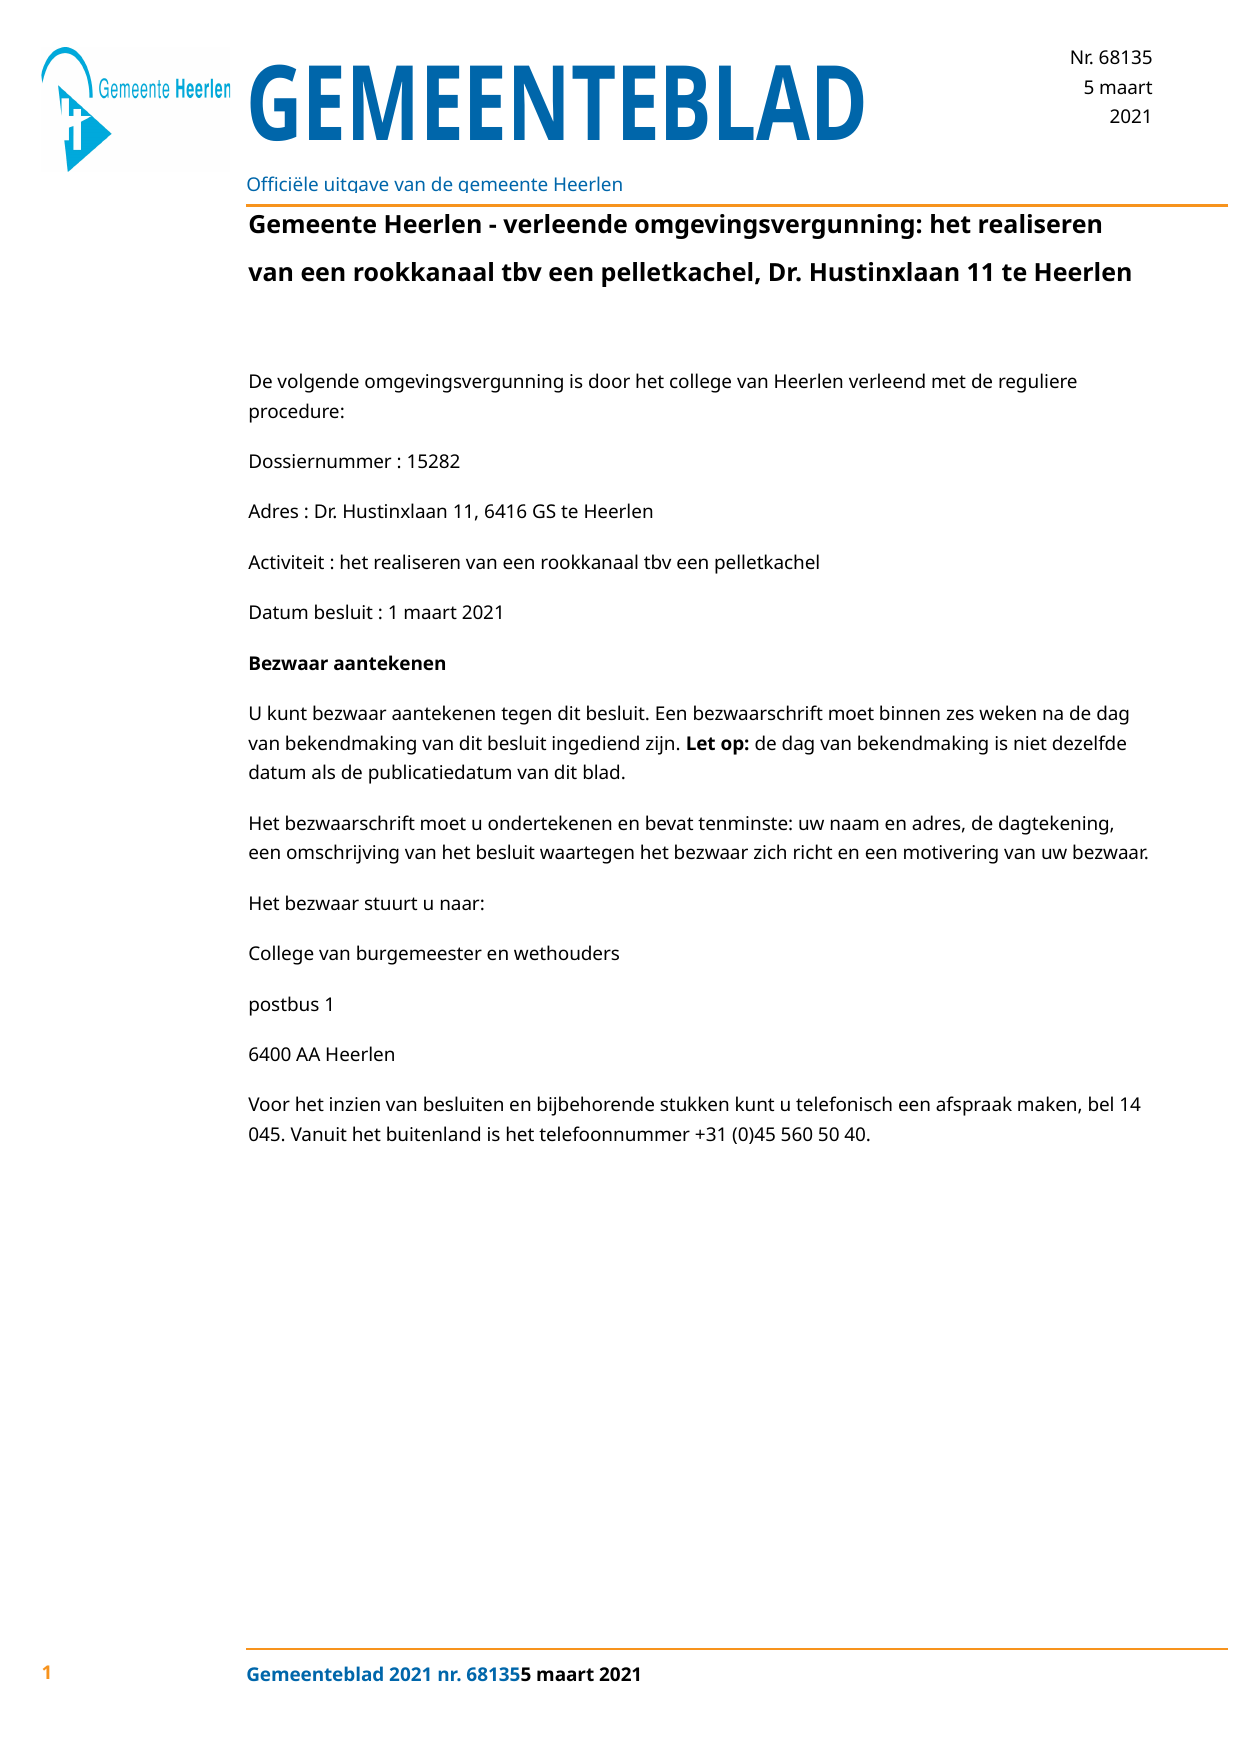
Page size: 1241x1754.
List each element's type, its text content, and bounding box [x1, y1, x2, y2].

picture [41, 47, 231, 172]
text U kunt bezwaar aantekenen tegen dit besluit. Een bezwaarschrift moet binnen zes weken na de dag van bekendmaking van dit besluit ingediend zijn. Let op: de dag van bekendmaking is niet dezelfde datum als de publicatiedatum van dit blad. [248, 700, 1152, 785]
text Gemeente Heerlen - verleende omgevingsvergunning: het realiseren van een rookkanaal tbv een pelletkachel, Dr. Hustinxlaan 11 te Heerlen [248, 207, 1152, 288]
text Datum besluit : 1 maart 2021 [248, 599, 1152, 625]
text College van burgemeester en wethouders [248, 940, 1152, 966]
text Dossiernummer : 15282 [248, 448, 1152, 474]
text Activiteit : het realiseren van een rookkanaal tbv een pelletkachel [248, 549, 1152, 575]
picture [41, 47, 59, 70]
text Adres : Dr. Hustinxlaan 11, 6416 GS te Heerlen [248, 499, 1152, 524]
text Voor het inzien van besluiten en bijbehorende stukken kunt u telefonisch een afspraak maken, bel 14 045. Vanuit het buitenland is het telefoonnummer +31 (0)45 560 50 40. [248, 1092, 1152, 1147]
text 6400 AA Heerlen [248, 1041, 1152, 1067]
text De volgende omgevingsvergunning is door het college van Heerlen verleend met de reguliere procedure: [248, 368, 1152, 424]
text Bezwaar aantekenen [248, 650, 1152, 676]
text Het bezwaar stuurt u naar: [248, 890, 1152, 916]
text Het bezwaarschrift moet u ondertekenen en bevat tenminste: uw naam en adres, de dagtekening, een omschrijving van het besluit waartegen het bezwaar zich richt en een motivering van uw bezwaar. [248, 810, 1152, 865]
text postbus 1 [248, 991, 1152, 1017]
